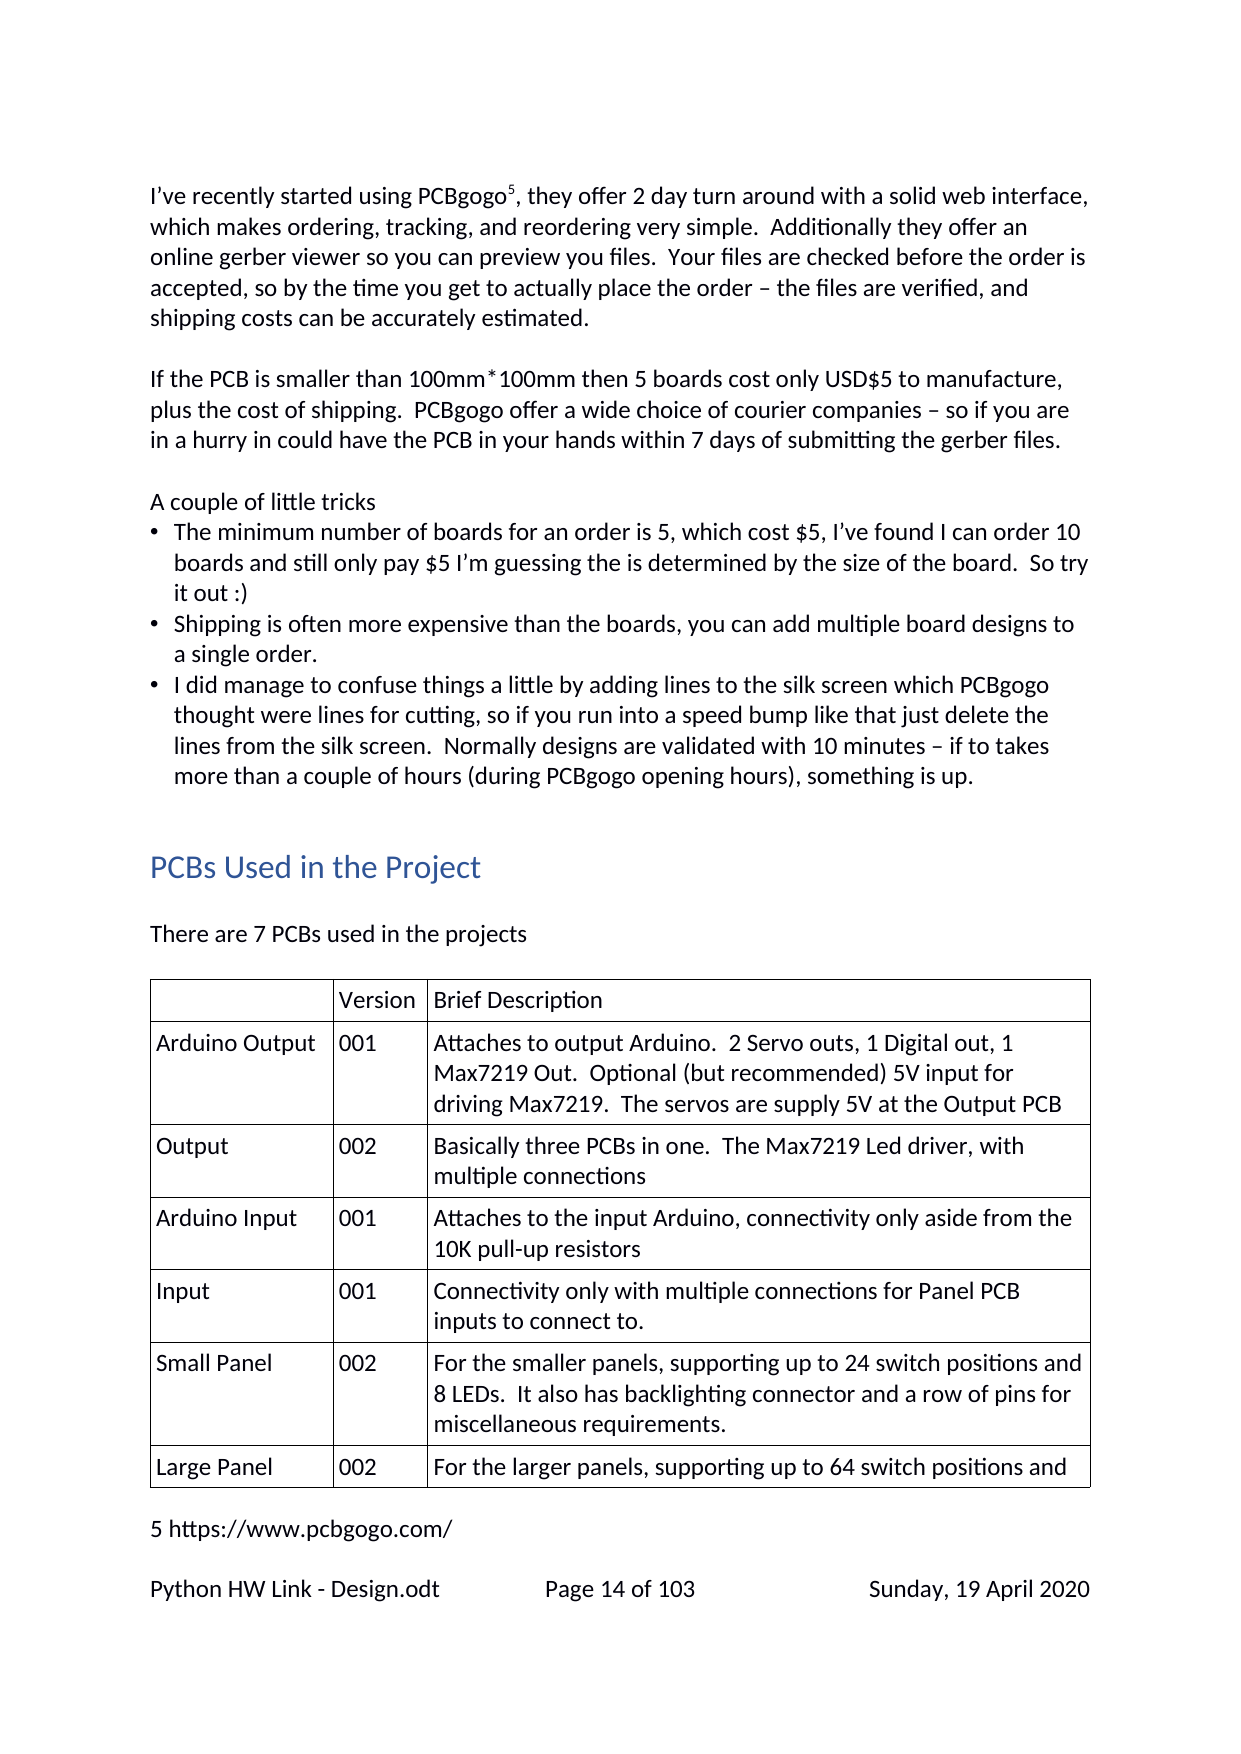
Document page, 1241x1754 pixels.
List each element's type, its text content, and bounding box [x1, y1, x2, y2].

table_cell 002 [334, 1343, 427, 1445]
list Shipping is often more expensive than the boards, you can add multiple board designs to a single order. [150, 608, 1090, 669]
table_cell 002 [334, 1446, 427, 1487]
table_cell Attaches to output Arduino. 2 Servo outs, 1 Digital out, 1 Max7219 Out. Optional (but recommended) 5V input for driving Max7219. The servos are supply 5V at the Output PCB [428, 1022, 1090, 1124]
table_header Brief Description [428, 980, 1090, 1021]
table_cell Input [151, 1270, 333, 1342]
table_cell Large Panel [151, 1446, 333, 1487]
table_cell 001 [334, 1198, 427, 1269]
table_header Version [334, 980, 427, 1021]
list I did manage to confuse things a little by adding lines to the silk screen which PCBgogo thought were lines for cutting, so if you run into a speed bump like that just delete the lines from the silk screen. Normally designs are validated with 10 minutes – if to takes more than a couple of hours (during PCBgogo opening hours), something is up. [150, 669, 1090, 791]
table_cell Arduino Input [151, 1198, 333, 1269]
text https://www.pcbgogo.com/ [150, 1513, 1090, 1543]
text I’ve recently started using PCBgogo, they offer 2 day turn around with a solid web interface, which makes ordering, tracking, and reordering very simple. Additionally they offer an online gerber viewer so you can preview you files. Your files are checked before the order is accepted, so by the time you get to actually place the order – the files are verified, and shipping costs can be accurately estimated. [150, 181, 1090, 333]
table_cell Attaches to the input Arduino, connectivity only aside from the 10K pull-up resistors [428, 1198, 1090, 1269]
table_cell 001 [334, 1270, 427, 1342]
table_header [151, 980, 333, 1021]
subtitle PCBs Used in the Project [150, 846, 1090, 887]
text A couple of little tricks [150, 486, 1090, 516]
table_cell Basically three PCBs in one. The Max7219 Led driver, with multiple connections [428, 1125, 1090, 1197]
text If the PCB is smaller than 100mm*100mm then 5 boards cost only USD$5 to manufacture, plus the cost of shipping. PCBgogo offer a wide choice of courier companies – so if you are in a hurry in could have the PCB in your hands within 7 days of submitting the gerber files. [150, 364, 1090, 455]
table_cell 001 [334, 1022, 427, 1124]
table_cell Output [151, 1125, 333, 1197]
table_cell Small Panel [151, 1343, 333, 1445]
text There are 7 PCBs used in the projects [150, 918, 1090, 948]
table_cell 002 [334, 1125, 427, 1197]
table_cell Connectivity only with multiple connections for Panel PCB inputs to connect to. [428, 1270, 1090, 1342]
table_cell For the smaller panels, supporting up to 24 switch positions and 8 LEDs. It also has backlighting connector and a row of pins for miscellaneous requirements. [428, 1343, 1090, 1445]
table_cell Arduino Output [151, 1022, 333, 1124]
table_cell For the larger panels, supporting up to 64 switch positions and [428, 1446, 1090, 1487]
list The minimum number of boards for an order is 5, which cost $5, I’ve found I can order 10 boards and still only pay $5 I’m guessing the is determined by the size of the board. So try it out :) [150, 516, 1090, 608]
